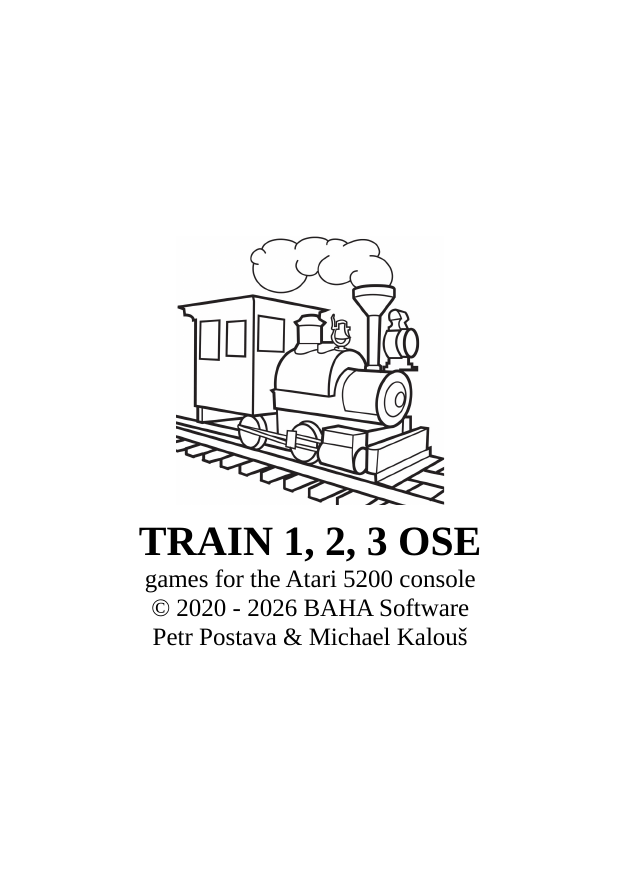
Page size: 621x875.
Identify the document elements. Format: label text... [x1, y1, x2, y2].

picture [176, 236, 445, 505]
text © 2020 - 2026 BAHA Software Petr Postava & Michael Kalouš [59, 593, 561, 650]
text TRAIN 1, 2, 3 OSE [59, 516, 561, 564]
text games for the Atari 5200 console [59, 564, 561, 593]
